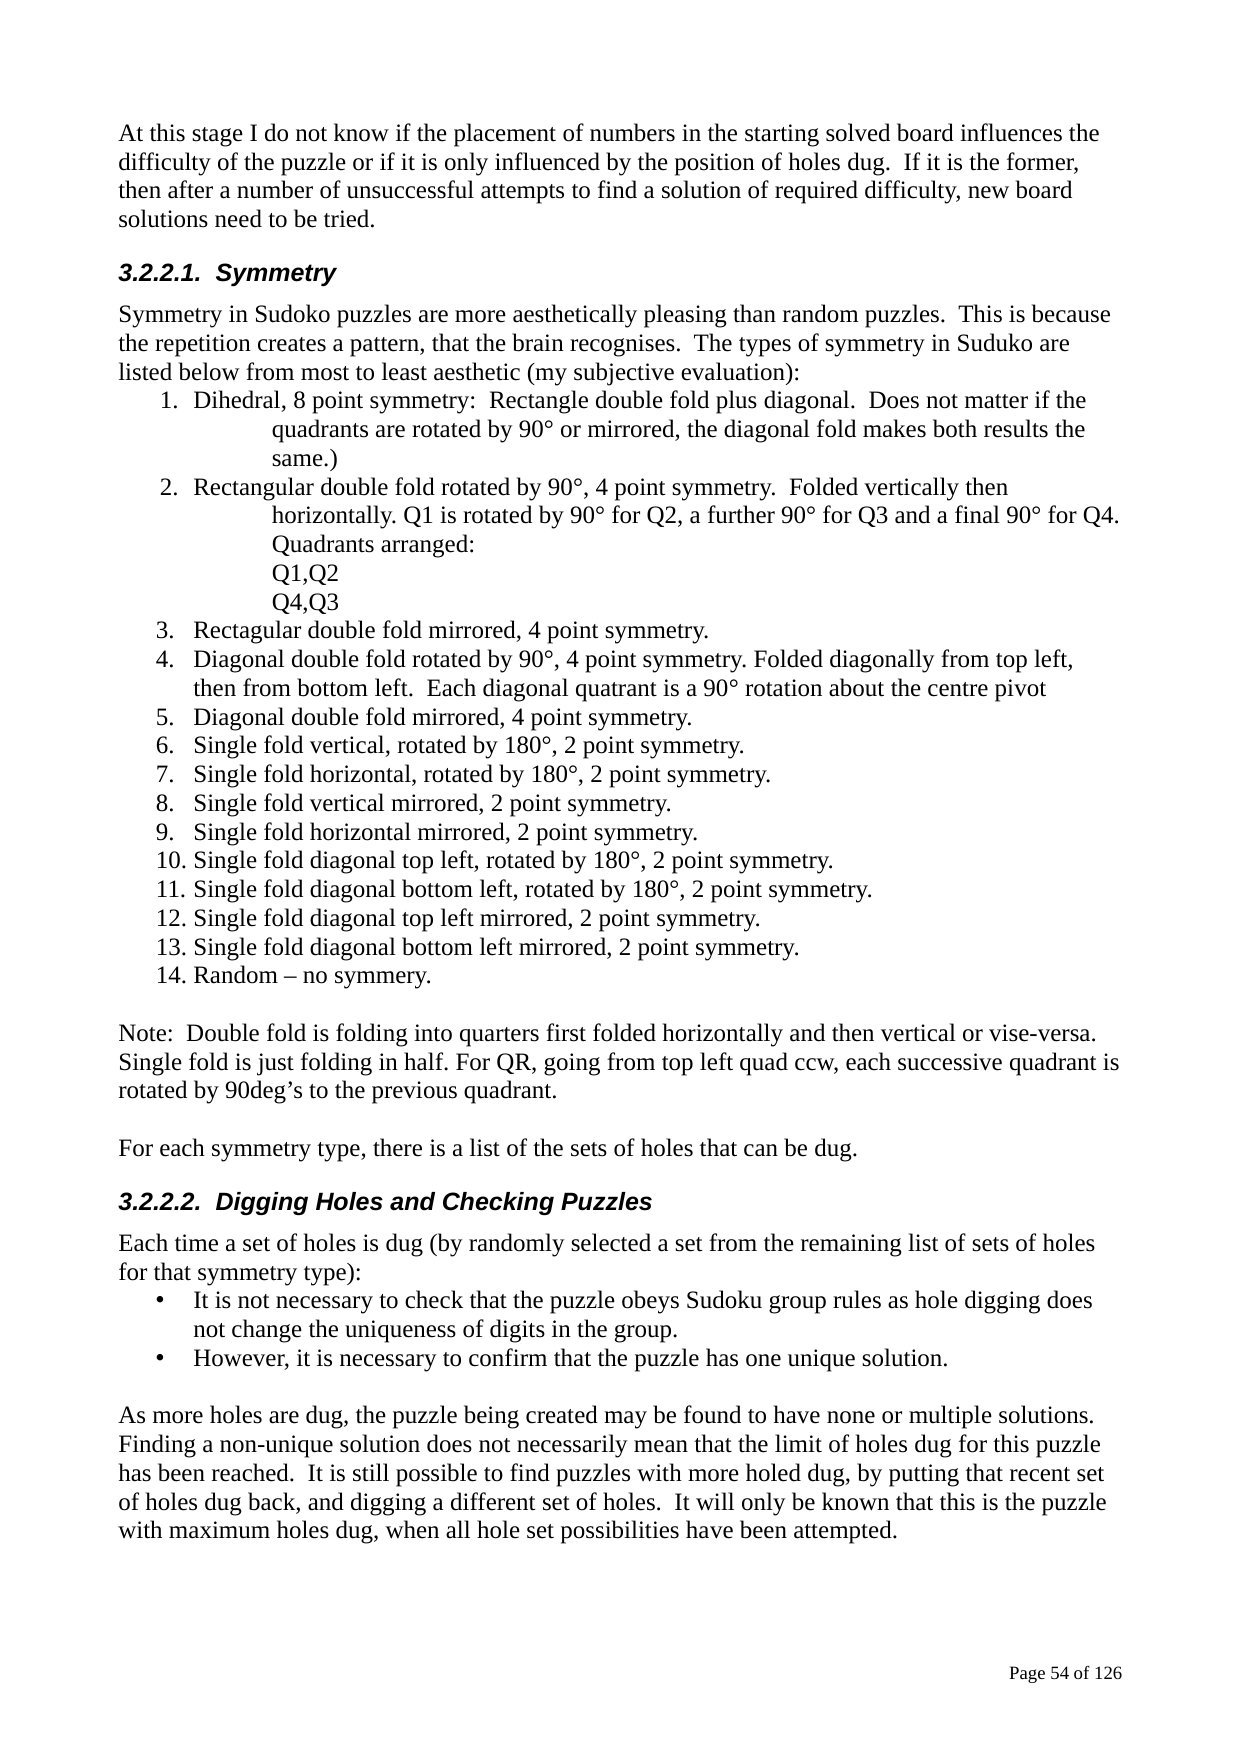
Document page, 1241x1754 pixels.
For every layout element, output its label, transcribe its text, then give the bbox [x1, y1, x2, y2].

list Dihedral, 8 point symmetry: Rectangle double fold plus diagonal. Does not matter if the quadrants are rotated by 90° or mirrored, the diagonal fold makes both results the same.) [159, 386, 1122, 472]
text Note: Double fold is folding into quarters first folded horizontally and then vertical or vise-versa. Single fold is just folding in half. For QR, going from top left quad ccw, each successive quadrant is rotated by 90deg’s to the previous quadrant. [118, 1018, 1122, 1104]
subtitle Symmetry [118, 258, 1122, 287]
list Single fold diagonal top left mirrored, 2 point symmetry. [156, 903, 1122, 932]
text For each symmetry type, there is a list of the sets of holes that can be dug. [118, 1133, 1122, 1162]
text At this stage I do not know if the placement of numbers in the starting solved board influences the difficulty of the puzzle or if it is only influenced by the position of holes dug. If it is the former, then after a number of unsuccessful attempts to find a solution of required difficulty, new board solutions need to be tried. [118, 118, 1122, 233]
list Diagonal double fold rotated by 90°, 4 point symmetry. Folded diagonally from top left, then from bottom left. Each diagonal quatrant is a 90° rotation about the centre pivot [156, 644, 1122, 702]
subtitle Digging Holes and Checking Puzzles [118, 1187, 1122, 1216]
list Single fold diagonal bottom left, rotated by 180°, 2 point symmetry. [156, 874, 1122, 903]
list Rectangular double fold rotated by 90°, 4 point symmetry. Folded vertically then horizontally. Q1 is rotated by 90° for Q2, a further 90° for Q3 and a final 90° for Q4. Quadrants arranged: Q1,Q2 Q4,Q3 [159, 472, 1122, 616]
list Single fold diagonal top left, rotated by 180°, 2 point symmetry. [156, 846, 1122, 874]
text Each time a set of holes is dug (by randomly selected a set from the remaining list of sets of holes for that symmetry type): [118, 1228, 1122, 1286]
list Diagonal double fold mirrored, 4 point symmetry. [156, 702, 1122, 731]
list Rectagular double fold mirrored, 4 point symmetry. [156, 616, 1122, 644]
list Single fold horizontal mirrored, 2 point symmetry. [156, 817, 1122, 846]
list It is not necessary to check that the puzzle obeys Sudoku group rules as hole digging does not change the uniqueness of digits in the group. [156, 1286, 1122, 1343]
list However, it is necessary to confirm that the puzzle has one unique solution. [156, 1343, 1122, 1372]
list Single fold vertical mirrored, 2 point symmetry. [156, 788, 1122, 817]
text Symmetry in Sudoko puzzles are more aesthetically pleasing than random puzzles. This is because the repetition creates a pattern, that the brain recognises. The types of symmetry in Suduko are listed below from most to least aesthetic (my subjective evaluation): [118, 299, 1122, 386]
list Random – no symmery. [156, 961, 1122, 989]
list Single fold diagonal bottom left mirrored, 2 point symmetry. [156, 932, 1122, 961]
list Single fold horizontal, rotated by 180°, 2 point symmetry. [156, 759, 1122, 788]
text As more holes are dug, the puzzle being created may be found to have none or multiple solutions. Finding a non-unique solution does not necessarily mean that the limit of holes dug for this puzzle has been reached. It is still possible to find puzzles with more holed dug, by putting that recent set of holes dug back, and digging a different set of holes. It will only be known that this is the puzzle with maximum holes dug, when all hole set possibilities have been attempted. [118, 1401, 1122, 1544]
list Single fold vertical, rotated by 180°, 2 point symmetry. [156, 731, 1122, 759]
